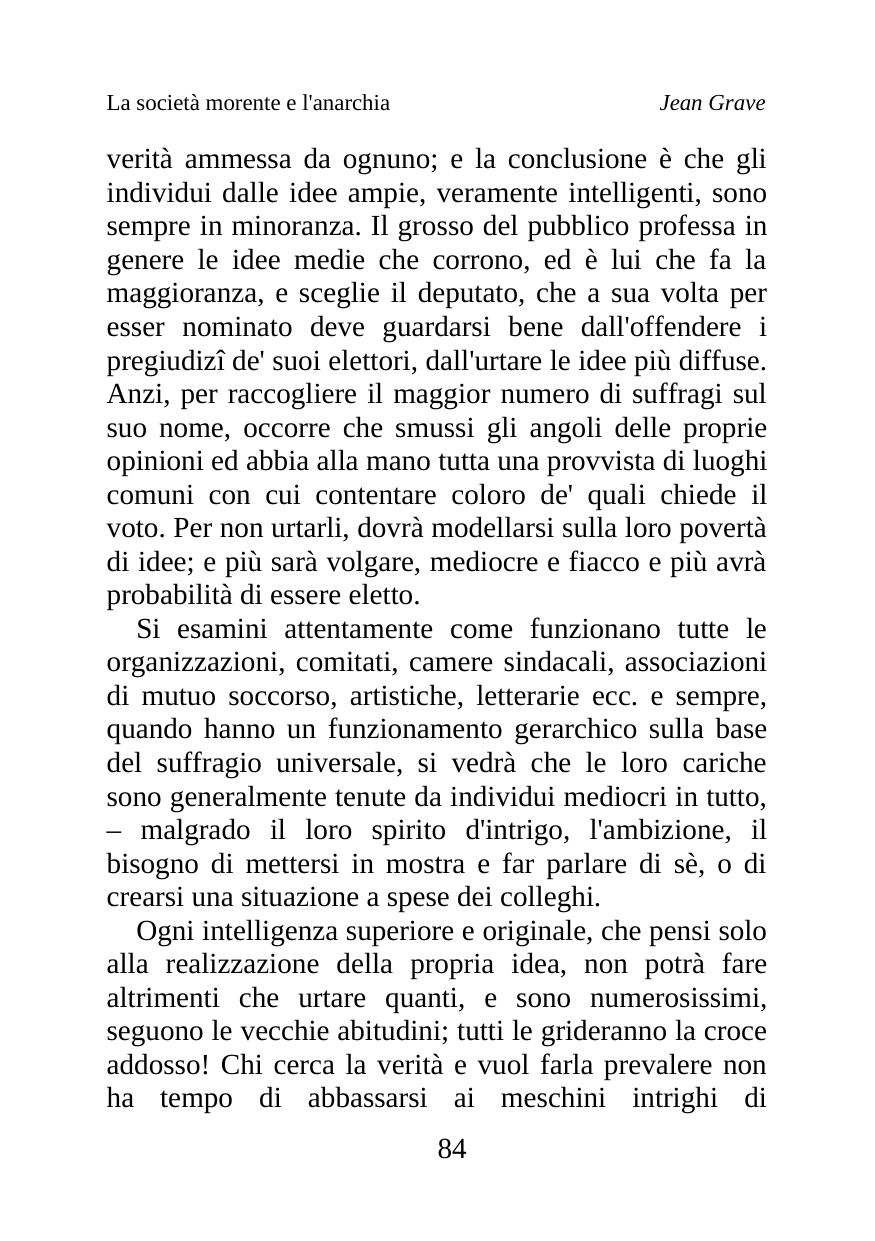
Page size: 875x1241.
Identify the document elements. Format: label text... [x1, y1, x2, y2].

text verità ammessa da ognuno; e la conclusione è che gli individui dalle idee ampie, veramente intelligenti, sono sempre in minoranza. Il grosso del pubblico professa in genere le idee medie che corrono, ed è lui che fa la maggioranza, e sceglie il deputato, che a sua volta per esser nominato deve guardarsi bene dall'offendere i pregiudizî de' suoi elettori, dall'urtare le idee più diffuse. Anzi, per raccogliere il maggior numero di suffragi sul suo nome, occorre che smussi gli angoli delle proprie opinioni ed abbia alla mano tutta una provvista di luoghi comuni con cui contentare coloro de' quali chiede il voto. Per non urtarli, dovrà modellarsi sulla loro povertà di idee; e più sarà volgare, mediocre e fiacco e più avrà probabilità di essere eletto. [106, 141, 768, 611]
text Si esamini attentamente come funzionano tutte le organizzazioni, comitati, camere sindacali, associazioni di mutuo soccorso, artistiche, letterarie ecc. e sempre, quando hanno un funzionamento gerarchico sulla base del suffragio universale, si vedrà che le loro cariche sono generalmente tenute da individui mediocri in tutto, – malgrado il loro spirito d'intrigo, l'ambizione, il bisogno di mettersi in mostra e far parlare di sè, o di crearsi una situazione a spese dei colleghi. [106, 611, 768, 913]
text Ogni intelligenza superiore e originale, che pensi solo alla realizzazione della propria idea, non potrà fare altrimenti che urtare quanti, e sono numerosissimi, seguono le vecchie abitudini; tutti le grideranno la croce addosso! Chi cerca la verità e vuol farla prevalere non ha tempo di abbassarsi ai meschini intrighi di [106, 913, 768, 1114]
